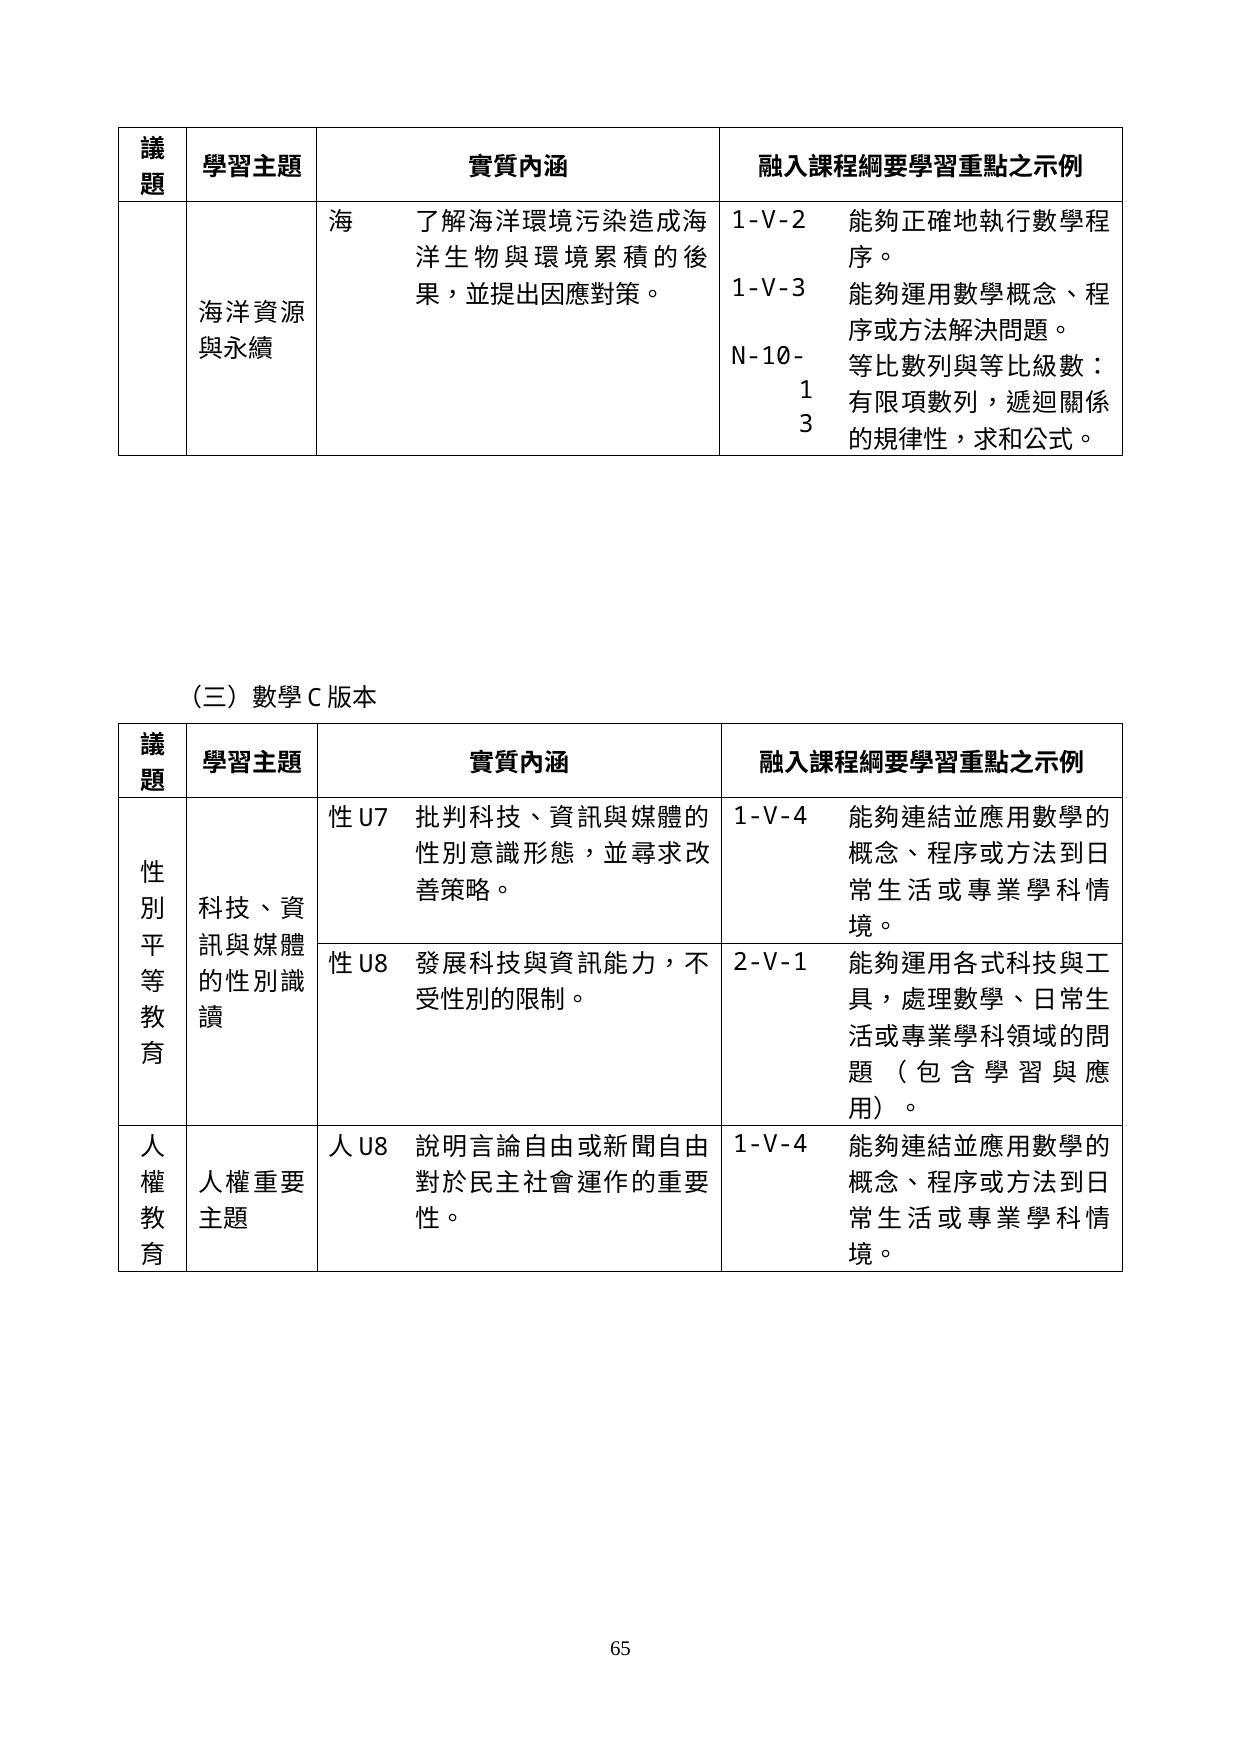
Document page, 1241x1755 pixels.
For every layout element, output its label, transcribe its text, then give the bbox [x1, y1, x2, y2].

table_cell 能夠正確地執行數學程序。 能夠運用數學概念、程序或方法解決問題。 等比數列與等比級數：有限項數列，遞迴關係的規律性，求和公式。 [837, 202, 1122, 455]
table_cell 海U18 [317, 202, 404, 455]
table_cell 說明言論自由或新聞自由對於民主社會運作的重要性。 [404, 1126, 721, 1271]
table_header 實質內涵 [318, 724, 721, 797]
table_cell 2-V-1 [722, 944, 837, 1125]
table_cell 1-V-4 [722, 1126, 837, 1271]
table_cell 了解海洋環境污染造成海洋生物與環境累積的後果，並提出因應對策。 [404, 202, 719, 455]
table_cell 人權重要主題 [187, 1126, 317, 1271]
table_cell 發展科技與資訊能力，不受性別的限制。 [404, 944, 721, 1125]
table_header 學習主題 [187, 128, 316, 201]
table_header 議題 [119, 128, 186, 201]
table_cell 性U7 [318, 798, 404, 943]
table_cell [119, 202, 186, 455]
table_cell 性U8 [318, 944, 404, 1125]
table_header 學習主題 [187, 724, 317, 797]
table_header 融入課程綱要學習重點之示例 [722, 724, 1122, 797]
table_cell 能夠運用各式科技與工具，處理數學、日常生活或專業學科領域的問題（包含學習與應用）。 [837, 944, 1122, 1125]
table_cell 批判科技、資訊與媒體的性別意識形態，並尋求改善策略。 [404, 798, 721, 943]
table_cell 1-V-4 [722, 798, 837, 943]
table_cell 人權教育 [119, 1126, 186, 1271]
table_cell 1-V-2 1-V-3 N-10-13 [720, 202, 837, 455]
table_header 實質內涵 [317, 128, 719, 201]
table_header 融入課程綱要學習重點之示例 [720, 128, 1122, 201]
table_cell 能夠連結並應用數學的概念、程序或方法到日常生活或專業學科情境。 [837, 798, 1122, 943]
table_cell 科技、資訊與媒體的性別識讀 [187, 798, 317, 1125]
table_cell 海洋資源與永續 [187, 202, 316, 455]
table_cell 性別平等教育 [119, 798, 186, 1125]
table_header 議題 [119, 724, 186, 797]
text （三）數學C版本 [118, 670, 1122, 716]
table_cell 人U8 [318, 1126, 404, 1271]
table_cell 能夠連結並應用數學的概念、程序或方法到日常生活或專業學科情境。 [837, 1126, 1122, 1271]
